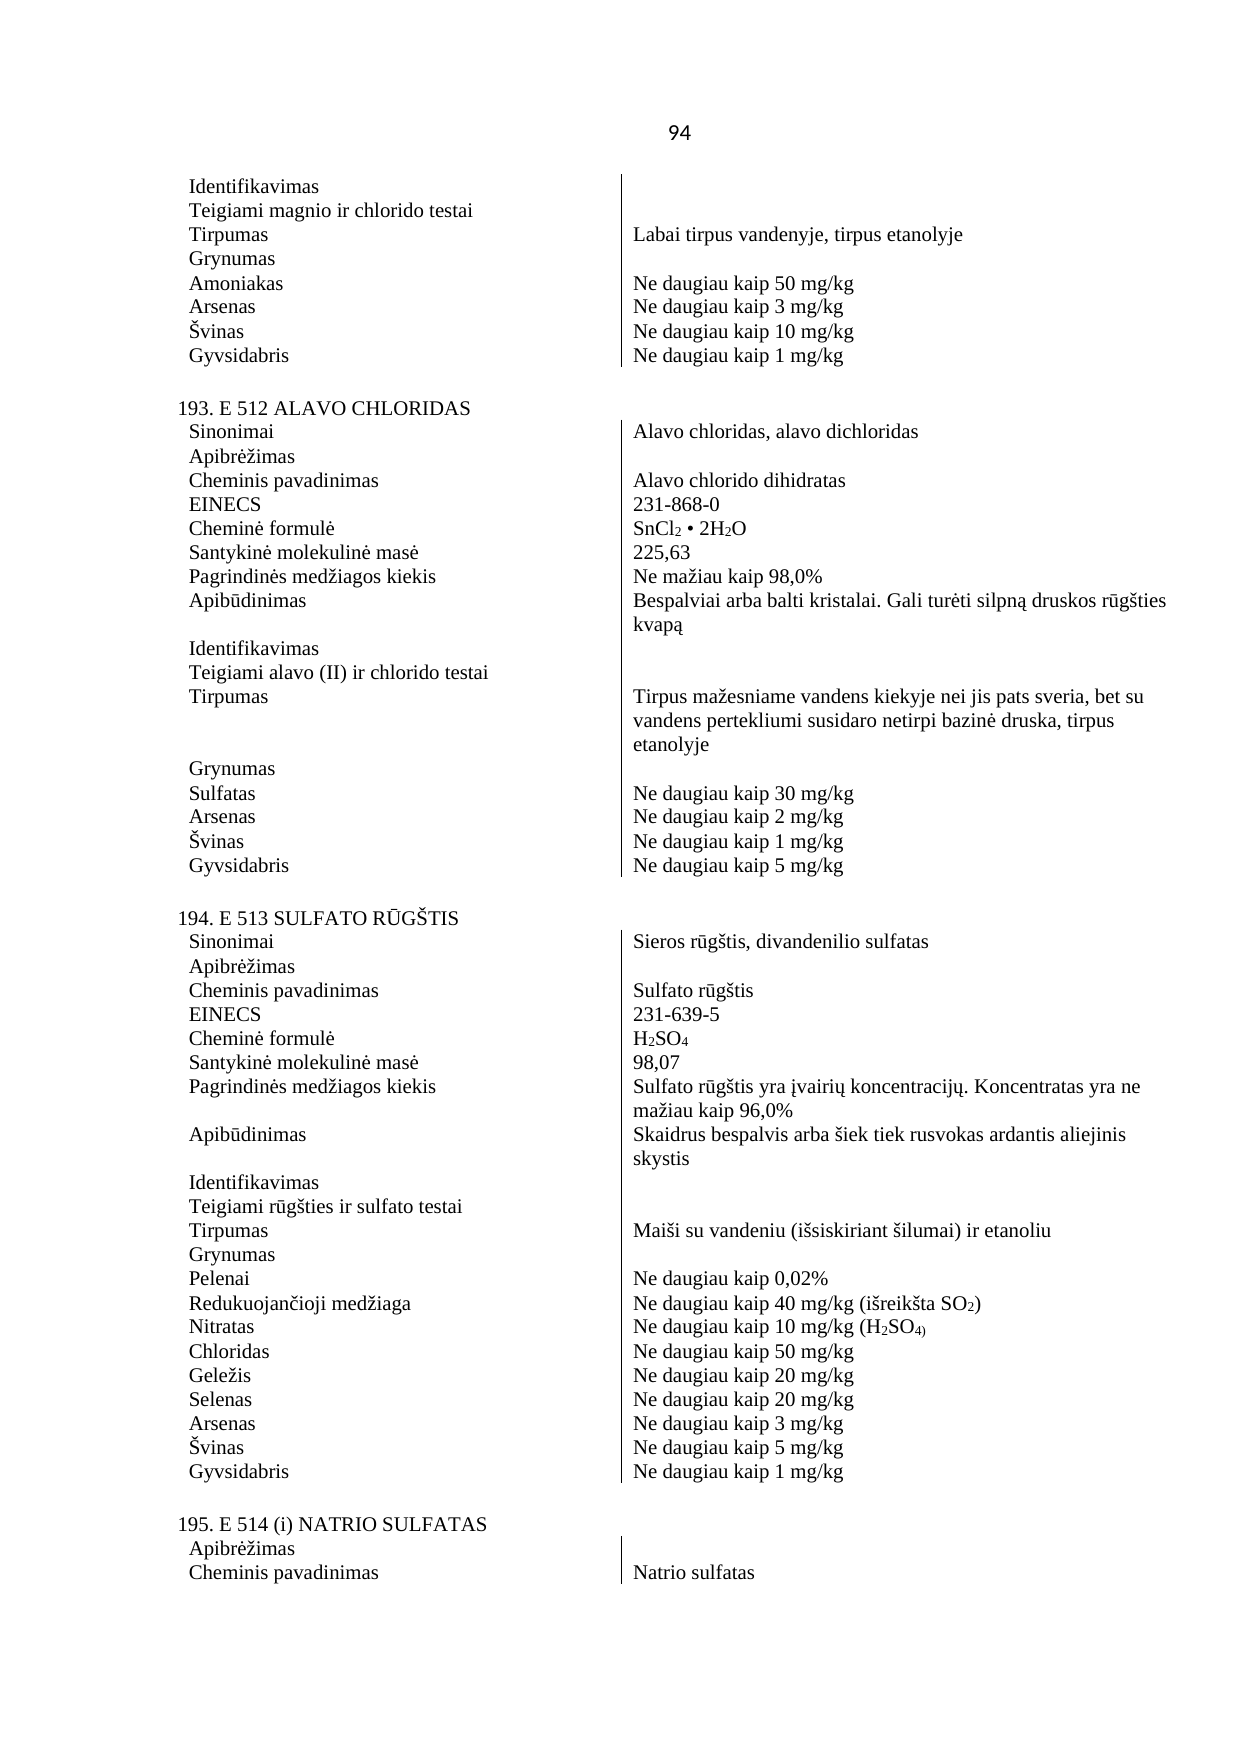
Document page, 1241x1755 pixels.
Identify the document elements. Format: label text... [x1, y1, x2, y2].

table_cell Ne daugiau kaip 3 mg/kg [622, 295, 1181, 318]
table_cell Arsenas [177, 805, 621, 828]
table_cell Cheminis pavadinimas [177, 1560, 621, 1584]
text 193. E 512 ALAVO CHLORIDAS [177, 395, 1181, 419]
text 195. E 514 (i) NATRIO SULFATAS [177, 1512, 1181, 1536]
table_cell Ne daugiau kaip 20 mg/kg [622, 1387, 1181, 1411]
table_cell Cheminis pavadinimas [177, 468, 621, 492]
table_cell Ne daugiau kaip 5 mg/kg [622, 1435, 1181, 1459]
table_cell Sulfatas [177, 780, 621, 804]
table_cell Arsenas [177, 295, 621, 318]
table_header Apibrėžimas [177, 1536, 621, 1560]
table_cell Nitratas [177, 1315, 621, 1338]
table_cell Bespalviai arba balti kristalai. Gali turėti silpną druskos rūgšties kvapą [622, 588, 1181, 636]
table_cell SnCl2 • 2H2O [622, 516, 1181, 540]
table_cell Grynumas [177, 1242, 621, 1266]
table_cell Geležis [177, 1363, 621, 1387]
table_cell Švinas [177, 1435, 621, 1459]
table_cell [622, 246, 1181, 270]
table_cell Ne daugiau kaip 5 mg/kg [622, 853, 1181, 877]
table_cell Labai tirpus vandenyje, tirpus etanolyje [622, 222, 1181, 246]
table_cell Ne daugiau kaip 10 mg/kg (H2SO4) [622, 1315, 1181, 1338]
table_header Sinonimai [177, 420, 621, 443]
table_cell Cheminis pavadinimas [177, 978, 621, 1002]
table_cell Ne daugiau kaip 50 mg/kg [622, 1339, 1181, 1363]
table_cell Švinas [177, 829, 621, 853]
table_cell [622, 1170, 1181, 1194]
table_cell Alavo chlorido dihidratas [622, 468, 1181, 492]
table_cell Teigiami rūgšties ir sulfato testai [177, 1194, 621, 1218]
table_cell Sulfato rūgštis yra įvairių koncentracijų. Koncentratas yra ne mažiau kaip 96,0% [622, 1074, 1181, 1122]
table_cell Maiši su vandeniu (išsiskiriant šilumai) ir etanoliu [622, 1218, 1181, 1242]
table_cell Amoniakas [177, 270, 621, 294]
table_cell Švinas [177, 319, 621, 343]
table_header Sinonimai [177, 930, 621, 953]
table_cell [622, 660, 1181, 684]
table_cell Cheminė formulė [177, 516, 621, 540]
table_cell Tirpumas [177, 1218, 621, 1242]
table_cell H2SO4 [622, 1026, 1181, 1050]
table_cell Identifikavimas [177, 1170, 621, 1194]
table_cell Apibrėžimas [177, 954, 621, 978]
table_cell Teigiami magnio ir chlorido testai [177, 198, 621, 222]
table_cell Grynumas [177, 756, 621, 780]
text 194. E 513 SULFATO RŪGŠTIS [177, 905, 1181, 929]
table_cell Grynumas [177, 246, 621, 270]
table_cell Identifikavimas [177, 174, 621, 198]
table_cell Tirpumas [177, 684, 621, 756]
table_cell Santykinė molekulinė masė [177, 1050, 621, 1074]
table_cell EINECS [177, 1002, 621, 1026]
table_cell EINECS [177, 492, 621, 516]
table_cell Selenas [177, 1387, 621, 1411]
table_cell 231-868-0 [622, 492, 1181, 516]
table_cell Ne daugiau kaip 10 mg/kg [622, 319, 1181, 343]
table_cell 98,07 [622, 1050, 1181, 1074]
table_cell Ne daugiau kaip 30 mg/kg [622, 780, 1181, 804]
table_cell Apibūdinimas [177, 1122, 621, 1170]
table_cell [622, 636, 1181, 660]
table_cell Ne daugiau kaip 0,02% [622, 1266, 1181, 1290]
table_cell Ne daugiau kaip 3 mg/kg [622, 1411, 1181, 1435]
table_cell Apibūdinimas [177, 588, 621, 636]
table_cell Redukuojančioji medžiaga [177, 1290, 621, 1314]
table_cell [622, 174, 1181, 198]
table_header Alavo chloridas, alavo dichloridas [622, 420, 1181, 443]
table_cell [622, 198, 1181, 222]
table_cell Teigiami alavo (II) ir chlorido testai [177, 660, 621, 684]
table_cell Tirpus mažesniame vandens kiekyje nei jis pats sveria, bet su vandens pertekliumi susidaro netirpi bazinė druska, tirpus etanolyje [622, 684, 1181, 756]
table_cell Cheminė formulė [177, 1026, 621, 1050]
table_cell Ne mažiau kaip 98,0% [622, 564, 1181, 588]
table_cell Ne daugiau kaip 1 mg/kg [622, 343, 1181, 367]
table_cell [622, 756, 1181, 780]
table_cell Ne daugiau kaip 50 mg/kg [622, 270, 1181, 294]
table_cell Ne daugiau kaip 1 mg/kg [622, 829, 1181, 853]
table_cell 225,63 [622, 540, 1181, 564]
table_cell Ne daugiau kaip 20 mg/kg [622, 1363, 1181, 1387]
table_cell 231-639-5 [622, 1002, 1181, 1026]
table_cell [622, 1194, 1181, 1218]
table_cell [622, 444, 1181, 468]
table_header [622, 1536, 1181, 1560]
table_cell Ne daugiau kaip 2 mg/kg [622, 805, 1181, 828]
table_cell Sulfato rūgštis [622, 978, 1181, 1002]
table_cell Natrio sulfatas [622, 1560, 1181, 1584]
table_cell Pagrindinės medžiagos kiekis [177, 564, 621, 588]
table_cell Gyvsidabris [177, 1459, 621, 1483]
table_cell Tirpumas [177, 222, 621, 246]
table_cell Apibrėžimas [177, 444, 621, 468]
table_cell Identifikavimas [177, 636, 621, 660]
table_cell Pagrindinės medžiagos kiekis [177, 1074, 621, 1122]
table_cell Ne daugiau kaip 40 mg/kg (išreikšta SO2) [622, 1290, 1181, 1314]
table_cell Skaidrus bespalvis arba šiek tiek rusvokas ardantis aliejinis skystis [622, 1122, 1181, 1170]
table_cell [622, 954, 1181, 978]
table_cell [622, 1242, 1181, 1266]
table_cell Gyvsidabris [177, 343, 621, 367]
table_cell Chloridas [177, 1339, 621, 1363]
table_cell Pelenai [177, 1266, 621, 1290]
table_cell Santykinė molekulinė masė [177, 540, 621, 564]
table_header Sieros rūgštis, divandenilio sulfatas [622, 930, 1181, 953]
table_cell Ne daugiau kaip 1 mg/kg [622, 1459, 1181, 1483]
table_cell Arsenas [177, 1411, 621, 1435]
table_cell Gyvsidabris [177, 853, 621, 877]
